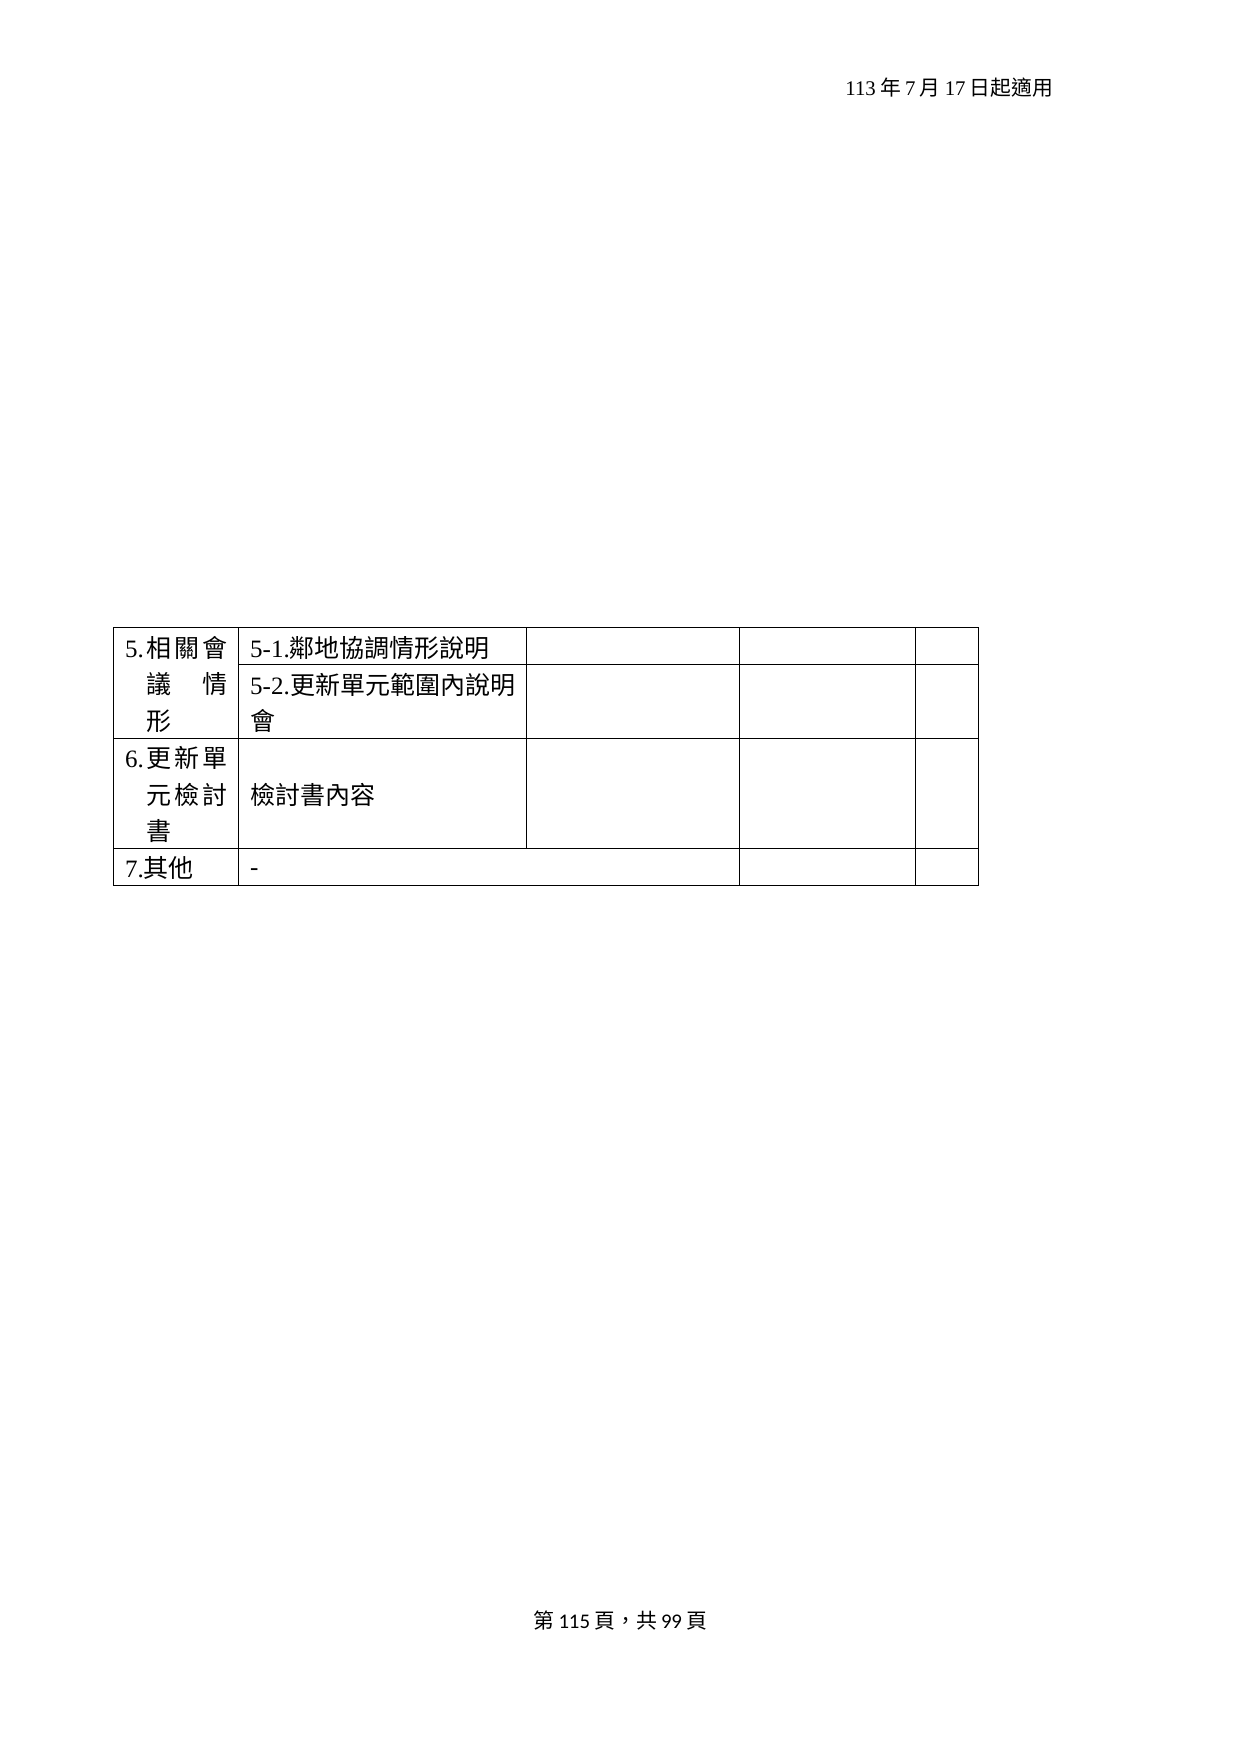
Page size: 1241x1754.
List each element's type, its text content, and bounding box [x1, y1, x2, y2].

table_cell [740, 849, 915, 885]
table_cell 5-1.鄰地協調情形說明 [239, 628, 526, 664]
table_cell [527, 628, 739, 664]
table_cell [527, 739, 739, 848]
table_cell - [239, 849, 739, 885]
table_cell [740, 665, 915, 738]
table_cell [916, 849, 978, 885]
table_cell 檢討書內容 [239, 739, 526, 848]
table_cell [740, 739, 915, 848]
table_cell 7.其他 [114, 849, 238, 885]
table_cell 5.相關會議 情形 [114, 628, 238, 738]
table_cell [527, 665, 739, 738]
table_cell [916, 739, 978, 848]
table_cell [916, 665, 978, 738]
table_cell [740, 628, 915, 664]
table_cell 6.更新單元檢討書 [114, 739, 238, 848]
table_cell [916, 628, 978, 664]
table_cell 5-2.更新單元範圍內說明會 [239, 665, 526, 738]
